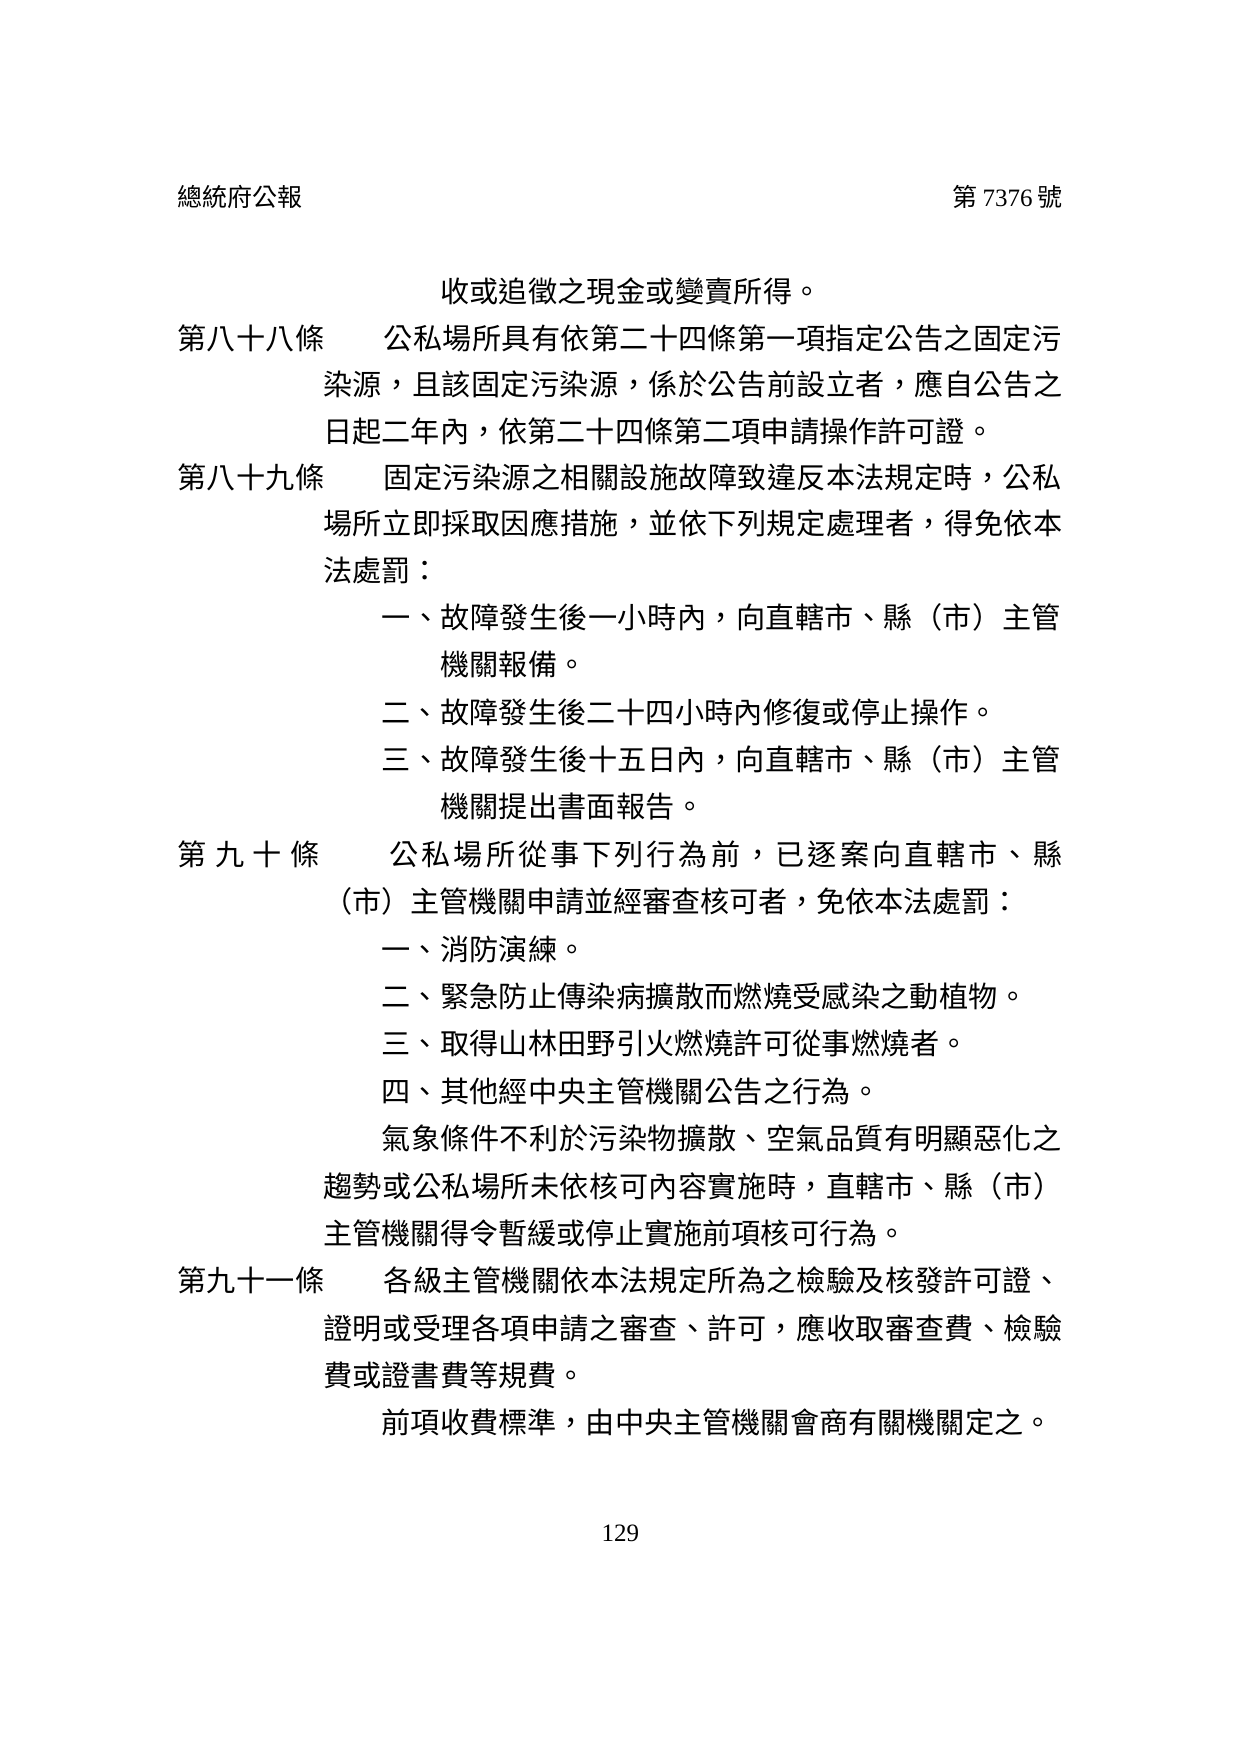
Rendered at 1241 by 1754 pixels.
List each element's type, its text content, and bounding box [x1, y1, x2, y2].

text 第八十九條 固定污染源之相關設施故障致違反本法規定時，公私場所立即採取因應措施，並依下列規定處理者，得免依本法處罰： [177, 451, 1063, 590]
text 氣象條件不利於污染物擴散、空氣品質有明顯惡化之趨勢或公私場所未依核可內容實施時，直轄市、縣（市）主管機關得令暫緩或停止實施前項核可行為。 [323, 1112, 1063, 1254]
text 第八十八條 公私場所具有依第二十四條第一項指定公告之固定污染源，且該固定污染源，係於公告前設立者，應自公告之日起二年內，依第二十四條第二項申請操作許可證。 [177, 312, 1063, 451]
text 第九十條 公私場所從事下列行為前，已逐案向直轄市、縣（市）主管機關申請並經審查核可者，免依本法處罰： [177, 827, 1063, 922]
text 一、消防演練。 [381, 922, 1063, 969]
text 二、故障發生後二十四小時內修復或停止操作。 [381, 685, 1063, 732]
text 一、故障發生後一小時內，向直轄市、縣（市）主管機關報備。 [381, 590, 1063, 685]
text 三、故障發生後十五日內，向直轄市、縣（市）主管機關提出書面報告。 [381, 732, 1063, 827]
text 前項收費標準，由中央主管機關會商有關機關定之。 [323, 1396, 1063, 1443]
text 二、緊急防止傳染病擴散而燃燒受感染之動植物。 [381, 969, 1063, 1017]
text 第九十一條 各級主管機關依本法規定所為之檢驗及核發許可證、證明或受理各項申請之審查、許可，應收取審查費、檢驗費或證書費等規費。 [177, 1254, 1063, 1396]
text 收或追徵之現金或變賣所得。 [381, 266, 1063, 312]
text 三、取得山林田野引火燃燒許可從事燃燒者。 [381, 1017, 1063, 1064]
text 四、其他經中央主管機關公告之行為。 [381, 1064, 1063, 1112]
